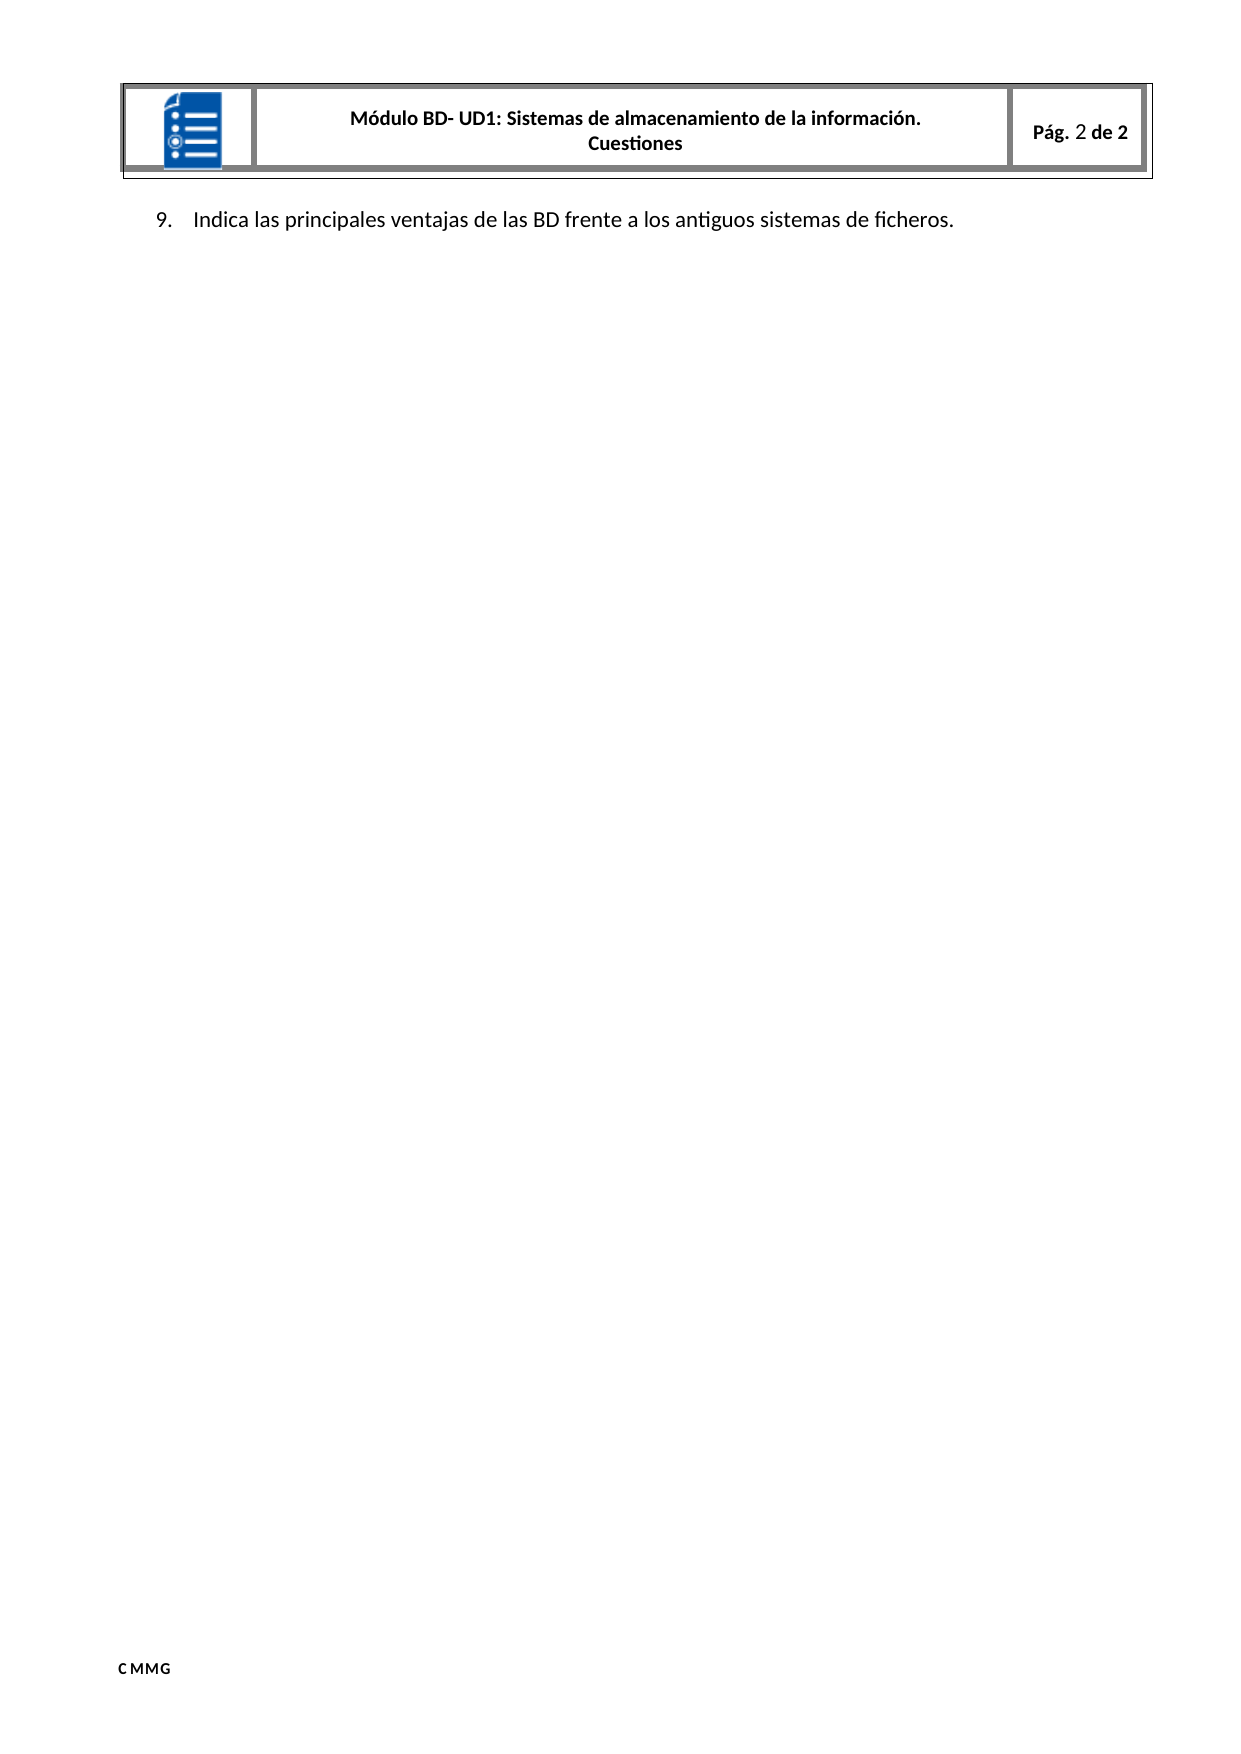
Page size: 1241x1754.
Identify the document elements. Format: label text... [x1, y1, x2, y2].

list Indica las principales ventajas de las BD frente a los antiguos sistemas de ficheros. [155, 205, 1163, 233]
picture [163, 92, 223, 170]
